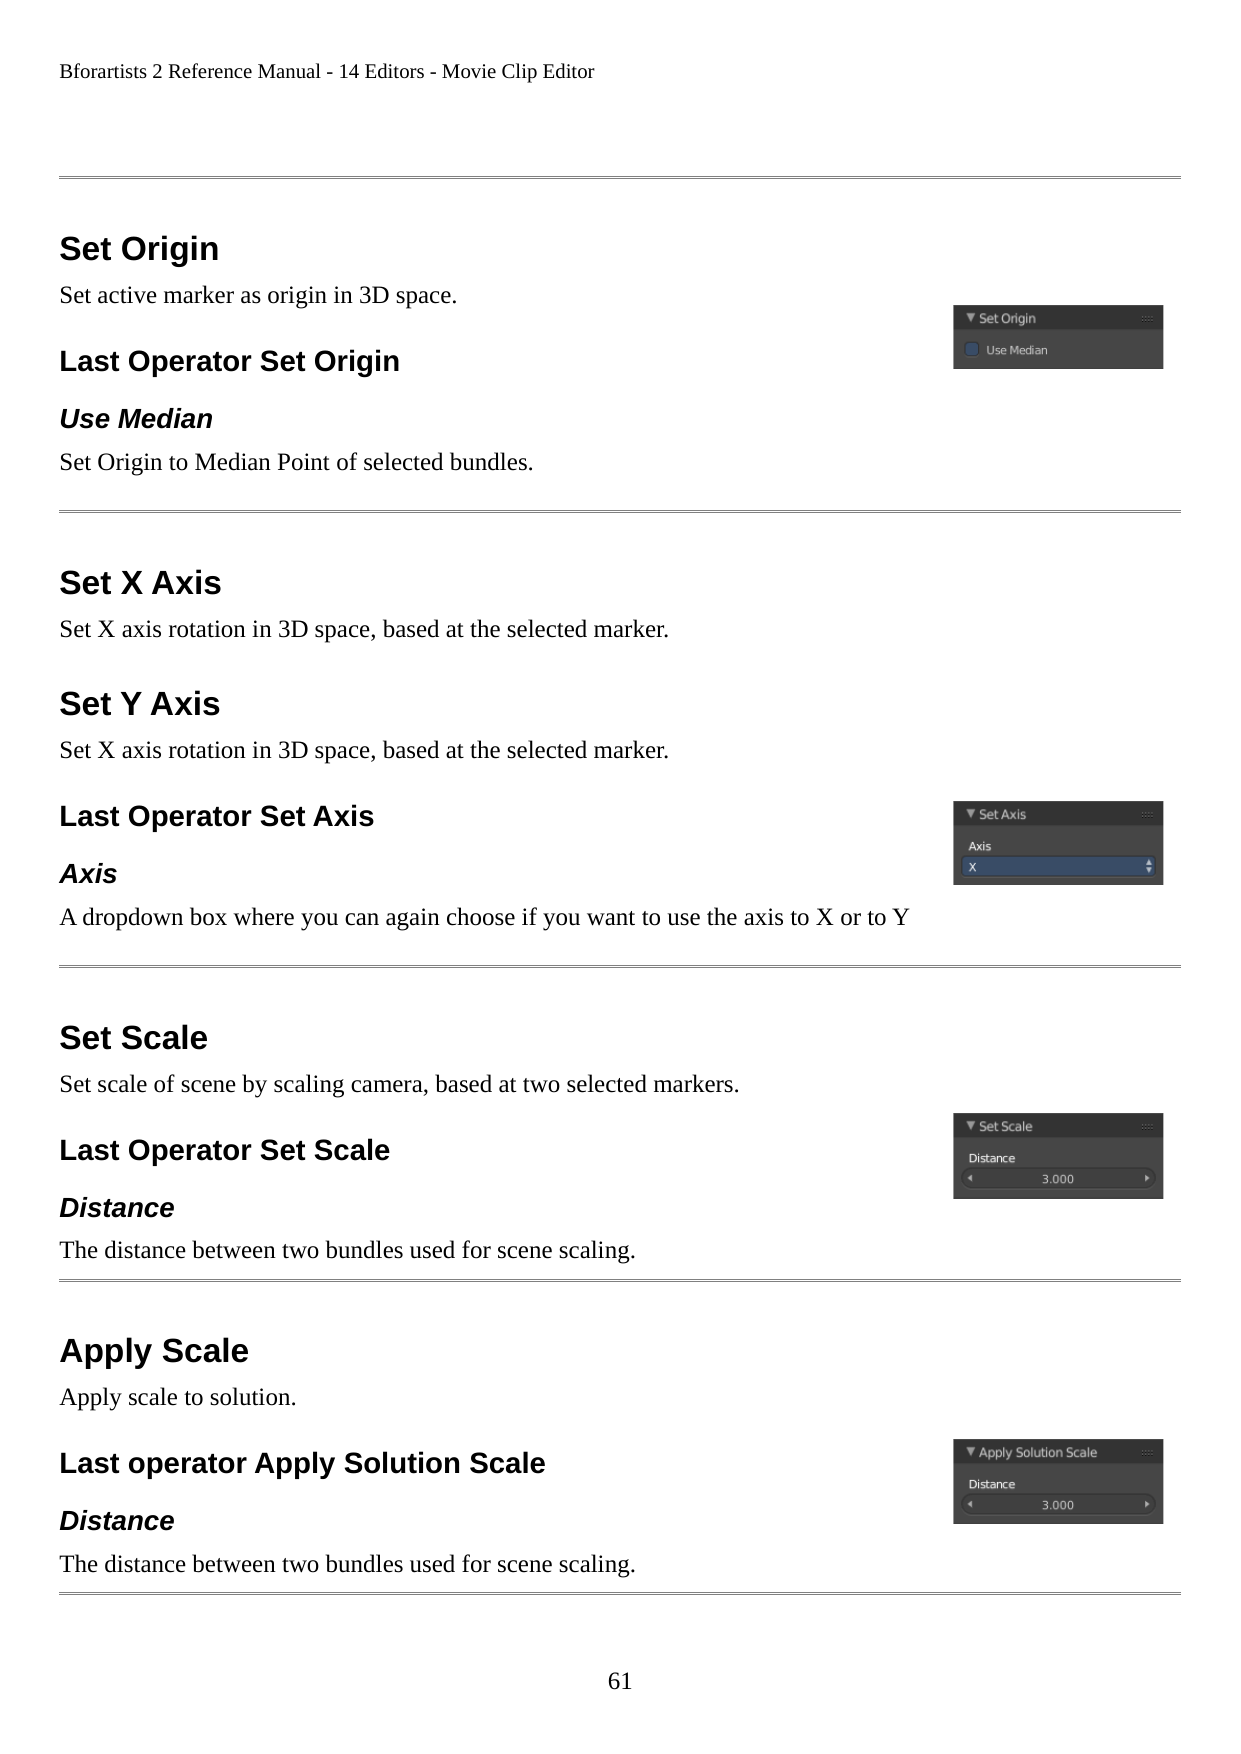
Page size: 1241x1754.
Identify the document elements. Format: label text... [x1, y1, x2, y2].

subtitle [1164, 1132, 1181, 1166]
subtitle Distance [59, 1191, 1181, 1223]
subtitle Set Origin [59, 229, 1181, 267]
picture [953, 801, 1164, 885]
text Set X axis rotation in 3D space, based at the selected marker. [59, 614, 1181, 642]
picture [953, 1439, 1164, 1524]
picture [953, 1113, 1164, 1199]
text A dropdown box where you can again choose if you want to use the axis to X or to Y [59, 902, 1181, 930]
subtitle Last operator Apply Solution Scale [59, 1446, 953, 1480]
text Set X axis rotation in 3D space, based at the selected marker. [59, 735, 1181, 763]
picture [953, 305, 1164, 369]
text The distance between two bundles used for scene scaling. [59, 1549, 1181, 1578]
subtitle Use Median [59, 402, 1181, 434]
text Set Origin to Median Point of selected bundles. [59, 447, 1181, 475]
subtitle Last Operator Set Scale [59, 1132, 953, 1166]
subtitle Last Operator Set Origin [59, 343, 1181, 377]
text Set scale of scene by scaling camera, based at two selected markers. [59, 1069, 1181, 1097]
subtitle Set Scale [59, 1018, 1181, 1056]
text The distance between two bundles used for scene scaling. [59, 1236, 1181, 1264]
subtitle Distance [59, 1505, 1181, 1537]
text Apply scale to solution. [59, 1382, 1181, 1411]
subtitle Last Operator Set Axis [59, 798, 1181, 832]
text Set active marker as origin in 3D space. [59, 280, 1181, 308]
subtitle Set Y Axis [59, 684, 1181, 722]
subtitle Set X Axis [59, 563, 1181, 601]
subtitle Axis [59, 857, 1181, 889]
subtitle Apply Scale [59, 1331, 1181, 1370]
